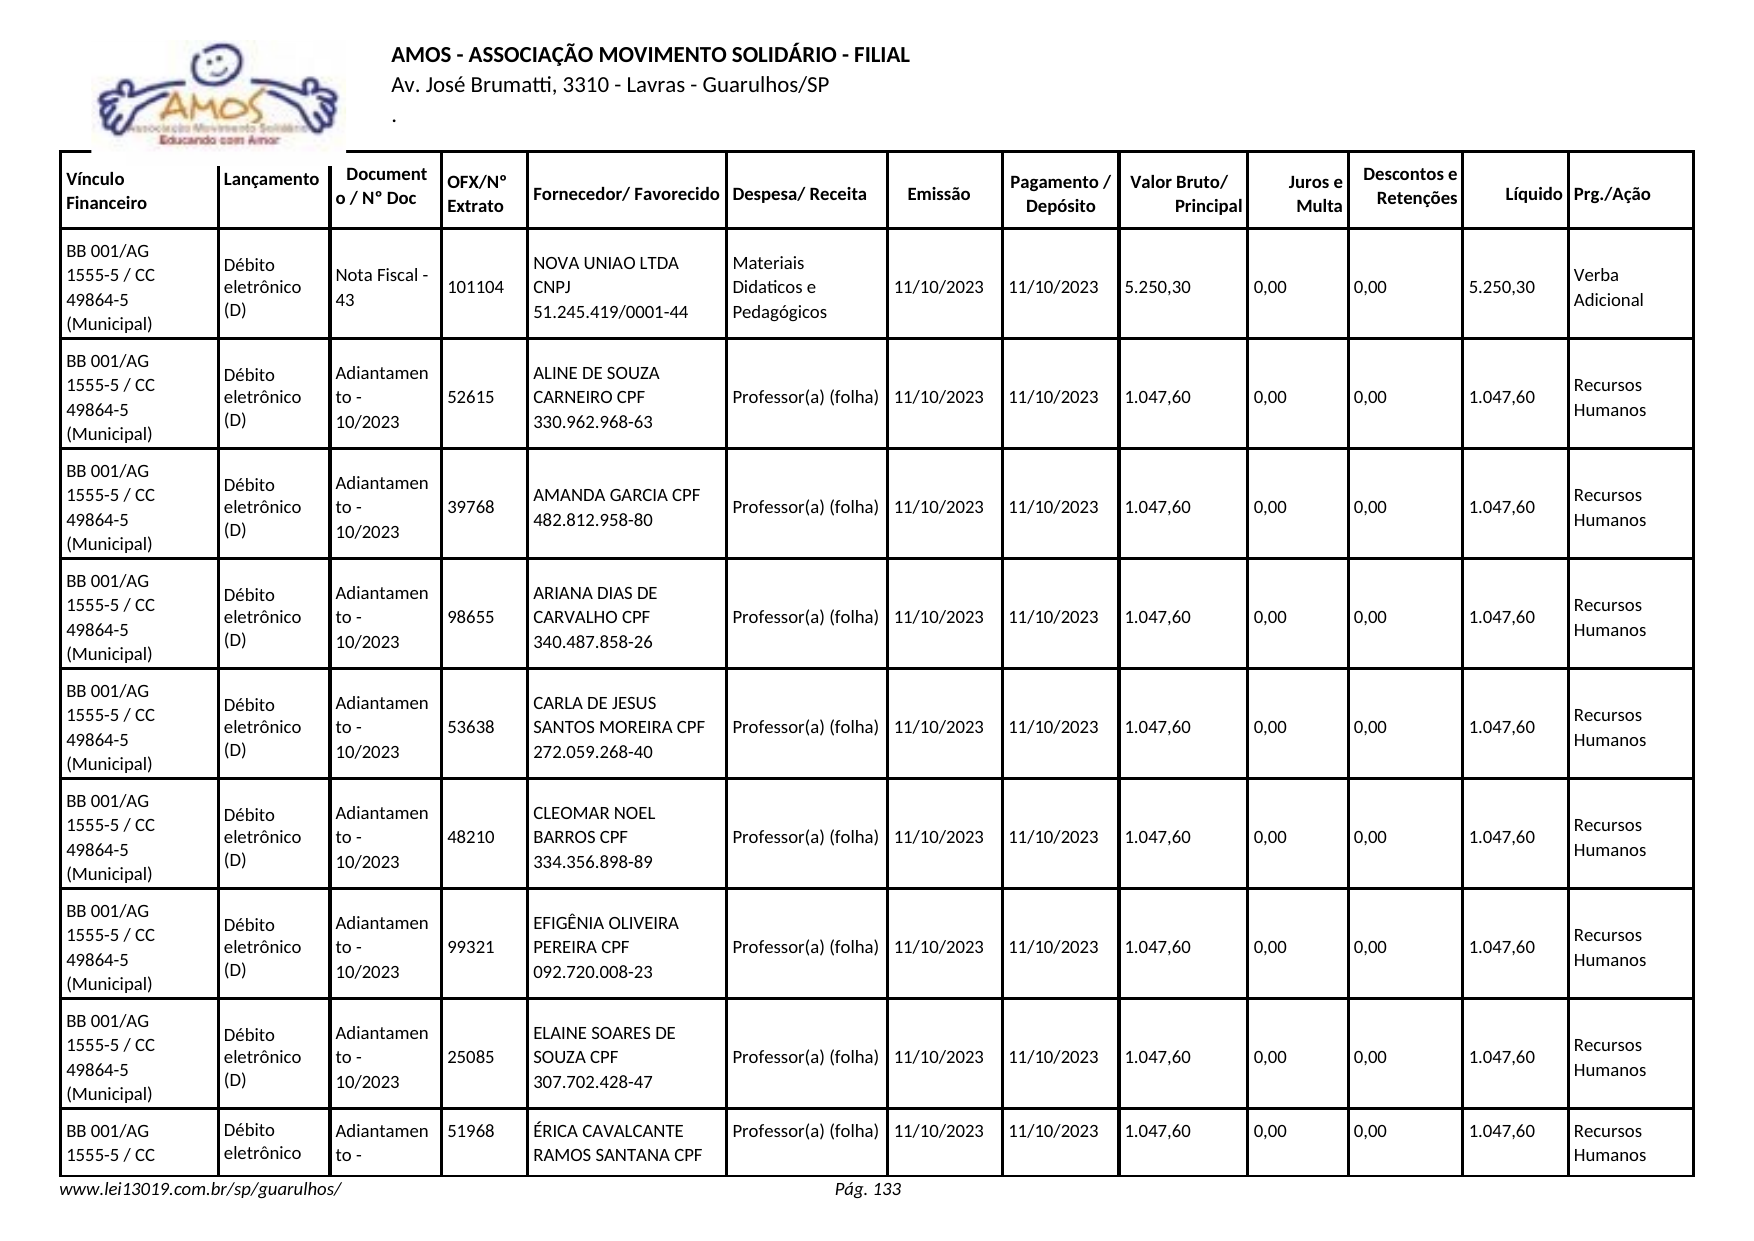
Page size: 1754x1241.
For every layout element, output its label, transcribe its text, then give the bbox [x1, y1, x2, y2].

table_cell Débito eletrônico [220, 1110, 328, 1175]
table_cell BB 001/AG 1555-5 / CC 49864-5 (Municipal) [62, 1000, 217, 1107]
table_cell 99321 [443, 890, 526, 997]
table_cell 0,00 [1249, 890, 1347, 997]
table_cell 0,00 [1249, 340, 1347, 447]
table_cell Document o / Nº Doc [332, 153, 440, 227]
table_cell 48210 [443, 780, 526, 887]
table_cell Pagamento / Depósito [1004, 153, 1117, 227]
table_cell 11/10/2023 [889, 340, 1001, 447]
table_cell 0,00 [1350, 340, 1461, 447]
table_cell 25085 [443, 1000, 526, 1107]
table_cell 1.047,60 [1121, 780, 1246, 887]
table_cell BB 001/AG 1555-5 / CC 49864-5 (Municipal) [62, 340, 217, 447]
table_cell 11/10/2023 [889, 780, 1001, 887]
table_cell ÉRICA CAVALCANTE RAMOS SANTANA CPF [529, 1110, 725, 1175]
table_cell Verba Adicional [1570, 230, 1692, 337]
table_cell 11/10/2023 [889, 890, 1001, 997]
table_cell Débito eletrônico (D) [220, 1000, 328, 1107]
table_cell Adiantamen to - 10/2023 [332, 780, 440, 887]
table_cell 1.047,60 [1464, 450, 1567, 557]
table_cell 1.047,60 [1464, 890, 1567, 997]
table_cell Nota Fiscal - 43 [332, 230, 440, 337]
table_cell Despesa/ Receita [728, 153, 886, 227]
table_cell 101104 [443, 230, 526, 337]
table_cell Lançamento [220, 166, 328, 227]
table_cell OFX/Nº Extrato [443, 153, 526, 227]
table_cell 0,00 [1249, 450, 1347, 557]
table_cell Recursos Humanos [1570, 450, 1692, 557]
table_cell 11/10/2023 [1004, 670, 1117, 777]
table_cell 0,00 [1249, 560, 1347, 667]
table_cell 11/10/2023 [1004, 340, 1117, 447]
table_cell Débito eletrônico (D) [220, 890, 328, 997]
table_cell 0,00 [1350, 1000, 1461, 1107]
table_cell BB 001/AG 1555-5 / CC [62, 1110, 217, 1175]
table_cell Recursos Humanos [1570, 780, 1692, 887]
table_cell 39768 [443, 450, 526, 557]
table_cell Prg./Ação [1570, 153, 1692, 227]
table_cell Emissão [889, 153, 1001, 227]
table_cell Recursos Humanos [1570, 890, 1692, 997]
table_cell Adiantamen to [332, 1110, 440, 1175]
table_cell BB 001/AG 1555-5 / CC 49864-5 (Municipal) [62, 230, 217, 337]
table_cell Líquido [1464, 153, 1567, 227]
table_cell 11/10/2023 [889, 450, 1001, 557]
table_cell 1.047,60 [1464, 670, 1567, 777]
table_cell 11/10/2023 [889, 1110, 1001, 1175]
table_cell NOVA UNIAO LTDA CNPJ 51.245.419/0001-44 [529, 230, 725, 337]
table_cell Débito eletrônico (D) [220, 450, 328, 557]
table_cell Recursos Humanos [1570, 670, 1692, 777]
table_cell 11/10/2023 [889, 560, 1001, 667]
table_cell Débito eletrônico (D) [220, 670, 328, 777]
table_cell 0,00 [1350, 450, 1461, 557]
table_cell 11/10/2023 [1004, 230, 1117, 337]
table_cell Professor(a) (folha) [728, 450, 886, 557]
table_cell 0,00 [1350, 230, 1461, 337]
table_cell Professor(a) (folha) [728, 560, 886, 667]
table_cell 1.047,60 [1464, 560, 1567, 667]
table_cell 0,00 [1350, 670, 1461, 777]
table_cell Professor(a) (folha) [728, 1000, 886, 1107]
table_cell ARIANA DIAS DE CARVALHO CPF 340.487.858-26 [529, 560, 725, 667]
table_cell Professor(a) (folha) [728, 780, 886, 887]
table_cell 11/10/2023 [889, 670, 1001, 777]
table_cell Professor(a) (folha) [728, 670, 886, 777]
table_cell Valor Bruto/ Principal [1121, 153, 1246, 227]
table_cell 11/10/2023 [1004, 1110, 1117, 1175]
table_cell 11/10/2023 [1004, 780, 1117, 887]
table_cell CLEOMAR NOEL BARROS CPF 334.356.898-89 [529, 780, 725, 887]
table_cell Adiantamen to - 10/2023 [332, 560, 440, 667]
table_cell 0,00 [1249, 670, 1347, 777]
table_cell 1.047,60 [1121, 560, 1246, 667]
table_cell 1.047,60 [1464, 340, 1567, 447]
table_cell Débito eletrônico (D) [220, 560, 328, 667]
table_cell Vínculo Financeiro [62, 153, 217, 227]
table_cell Recursos Humanos [1570, 1110, 1692, 1175]
table_cell 1.047,60 [1121, 450, 1246, 557]
table_cell CARLA DE JESUS SANTOS MOREIRA CPF 272.059.268-40 [529, 670, 725, 777]
table_cell Adiantamen to - 10/2023 [332, 340, 440, 447]
table_cell Adiantamen to - 10/2023 [332, 450, 440, 557]
table_cell Professor(a) (folha) [728, 340, 886, 447]
table_cell 11/10/2023 [1004, 560, 1117, 667]
table_cell 5.250,30 [1464, 230, 1567, 337]
table_cell 98655 [443, 560, 526, 667]
table_cell 53638 [443, 670, 526, 777]
table_cell Débito eletrônico (D) [220, 340, 328, 447]
table_cell 0,00 [1249, 1000, 1347, 1107]
table_cell 11/10/2023 [889, 1000, 1001, 1107]
table_cell Adiantamen to - 10/2023 [332, 670, 440, 777]
table_cell 0,00 [1350, 780, 1461, 887]
table_cell 1.047,60 [1121, 1000, 1246, 1107]
table_cell BB 001/AG 1555-5 / CC 49864-5 (Municipal) [62, 450, 217, 557]
table_cell BB 001/AG 1555-5 / CC 49864-5 (Municipal) [62, 890, 217, 997]
table_cell Adiantamen to - 10/2023 [332, 890, 440, 997]
table_cell 1.047,60 [1464, 780, 1567, 887]
table_cell 0,00 [1350, 560, 1461, 667]
table_cell 1.047,60 [1121, 1110, 1246, 1175]
table_cell Débito eletrônico (D) [220, 230, 328, 337]
table_cell AMANDA GARCIA CPF 482.812.958-80 [529, 450, 725, 557]
table_cell 11/10/2023 [1004, 890, 1117, 997]
table_cell Materiais Didaticos e Pedagógicos [728, 230, 886, 337]
table_cell Débito eletrônico (D) [220, 780, 328, 887]
table_cell 0,00 [1249, 780, 1347, 887]
table_cell 1.047,60 [1464, 1110, 1567, 1175]
table_cell 1.047,60 [1121, 340, 1246, 447]
table_cell Adiantamen to - 10/2023 [332, 1000, 440, 1107]
table_cell 11/10/2023 [1004, 1000, 1117, 1107]
table_cell Juros e Multa [1249, 153, 1347, 227]
table_cell 11/10/2023 [1004, 450, 1117, 557]
table_cell Recursos Humanos [1570, 560, 1692, 667]
table_cell 0,00 [1350, 890, 1461, 997]
table_cell Recursos Humanos [1570, 340, 1692, 447]
table_cell 5.250,30 [1121, 230, 1246, 337]
table_cell BB 001/AG 1555-5 / CC 49864-5 (Municipal) [62, 780, 217, 887]
table_cell Professor(a) (folha) [728, 1110, 886, 1175]
table_cell ELAINE SOARES DE SOUZA CPF 307.702.428-47 [529, 1000, 725, 1107]
table_cell Fornecedor/ Favorecido [529, 153, 725, 227]
table_cell 1.047,60 [1464, 1000, 1567, 1107]
table_cell 1.047,60 [1121, 670, 1246, 777]
table_cell Professor(a) (folha) [728, 890, 886, 997]
table_cell BB 001/AG 1555-5 / CC 49864-5 (Municipal) [62, 670, 217, 777]
table_cell 0,00 [1249, 230, 1347, 337]
table_cell ALINE DE SOUZA CARNEIRO CPF 330.962.968-63 [529, 340, 725, 447]
table_cell 0,00 [1249, 1110, 1347, 1175]
table_cell 0,00 [1350, 1110, 1461, 1175]
table_cell 52615 [443, 340, 526, 447]
table_cell BB 001/AG 1555-5 / CC 49864-5 (Municipal) [62, 560, 217, 667]
table_cell EFIGÊNIA OLIVEIRA PEREIRA CPF 092.720.008-23 [529, 890, 725, 997]
table_cell 11/10/2023 [889, 230, 1001, 337]
table_cell Recursos Humanos [1570, 1000, 1692, 1107]
table_cell 51968 [443, 1110, 526, 1175]
table_cell Descontos e Retenções [1350, 153, 1461, 227]
table_cell 1.047,60 [1121, 890, 1246, 997]
